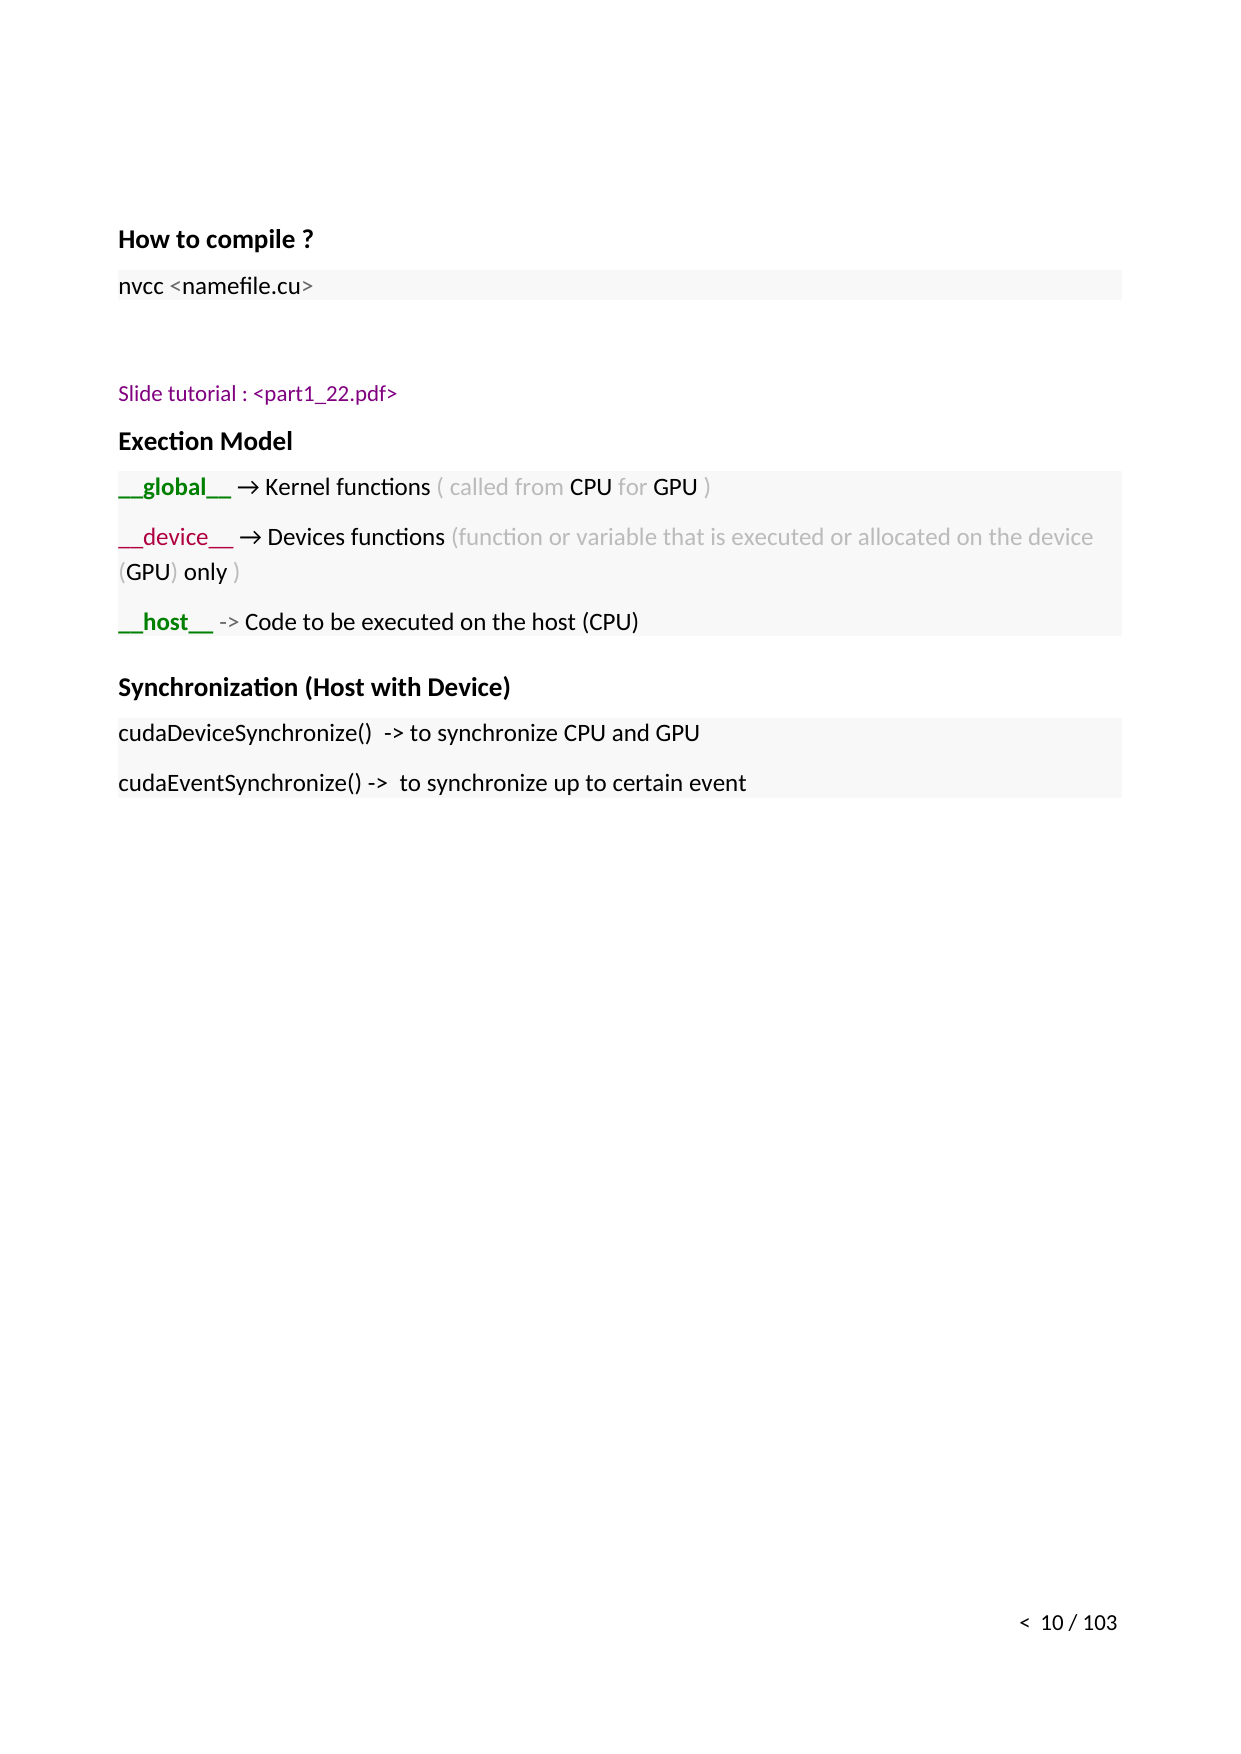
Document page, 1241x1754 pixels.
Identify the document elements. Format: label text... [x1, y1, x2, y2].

subtitle How to compile ? [118, 222, 1122, 255]
text __global__ → Kernel functions ( called from CPU for GPU ) [118, 471, 1122, 502]
text __host__ -> Code to be executed on the host (CPU) [118, 606, 1122, 636]
text nvcc <namefile.cu> [118, 270, 1122, 300]
subtitle Synchronization (Host with Device) [118, 670, 1122, 703]
subtitle Exection Model [118, 424, 1122, 457]
text Slide tutorial : <part1_22.pdf> [118, 379, 1122, 407]
text cudaEventSynchronize() -> to synchronize up to certain event [118, 767, 1122, 798]
text __device__ → Devices functions (function or variable that is executed or allocated on the device (GPU) only ) [118, 521, 1122, 587]
text cudaDeviceSynchronize() -> to synchronize CPU and GPU [118, 718, 1122, 748]
